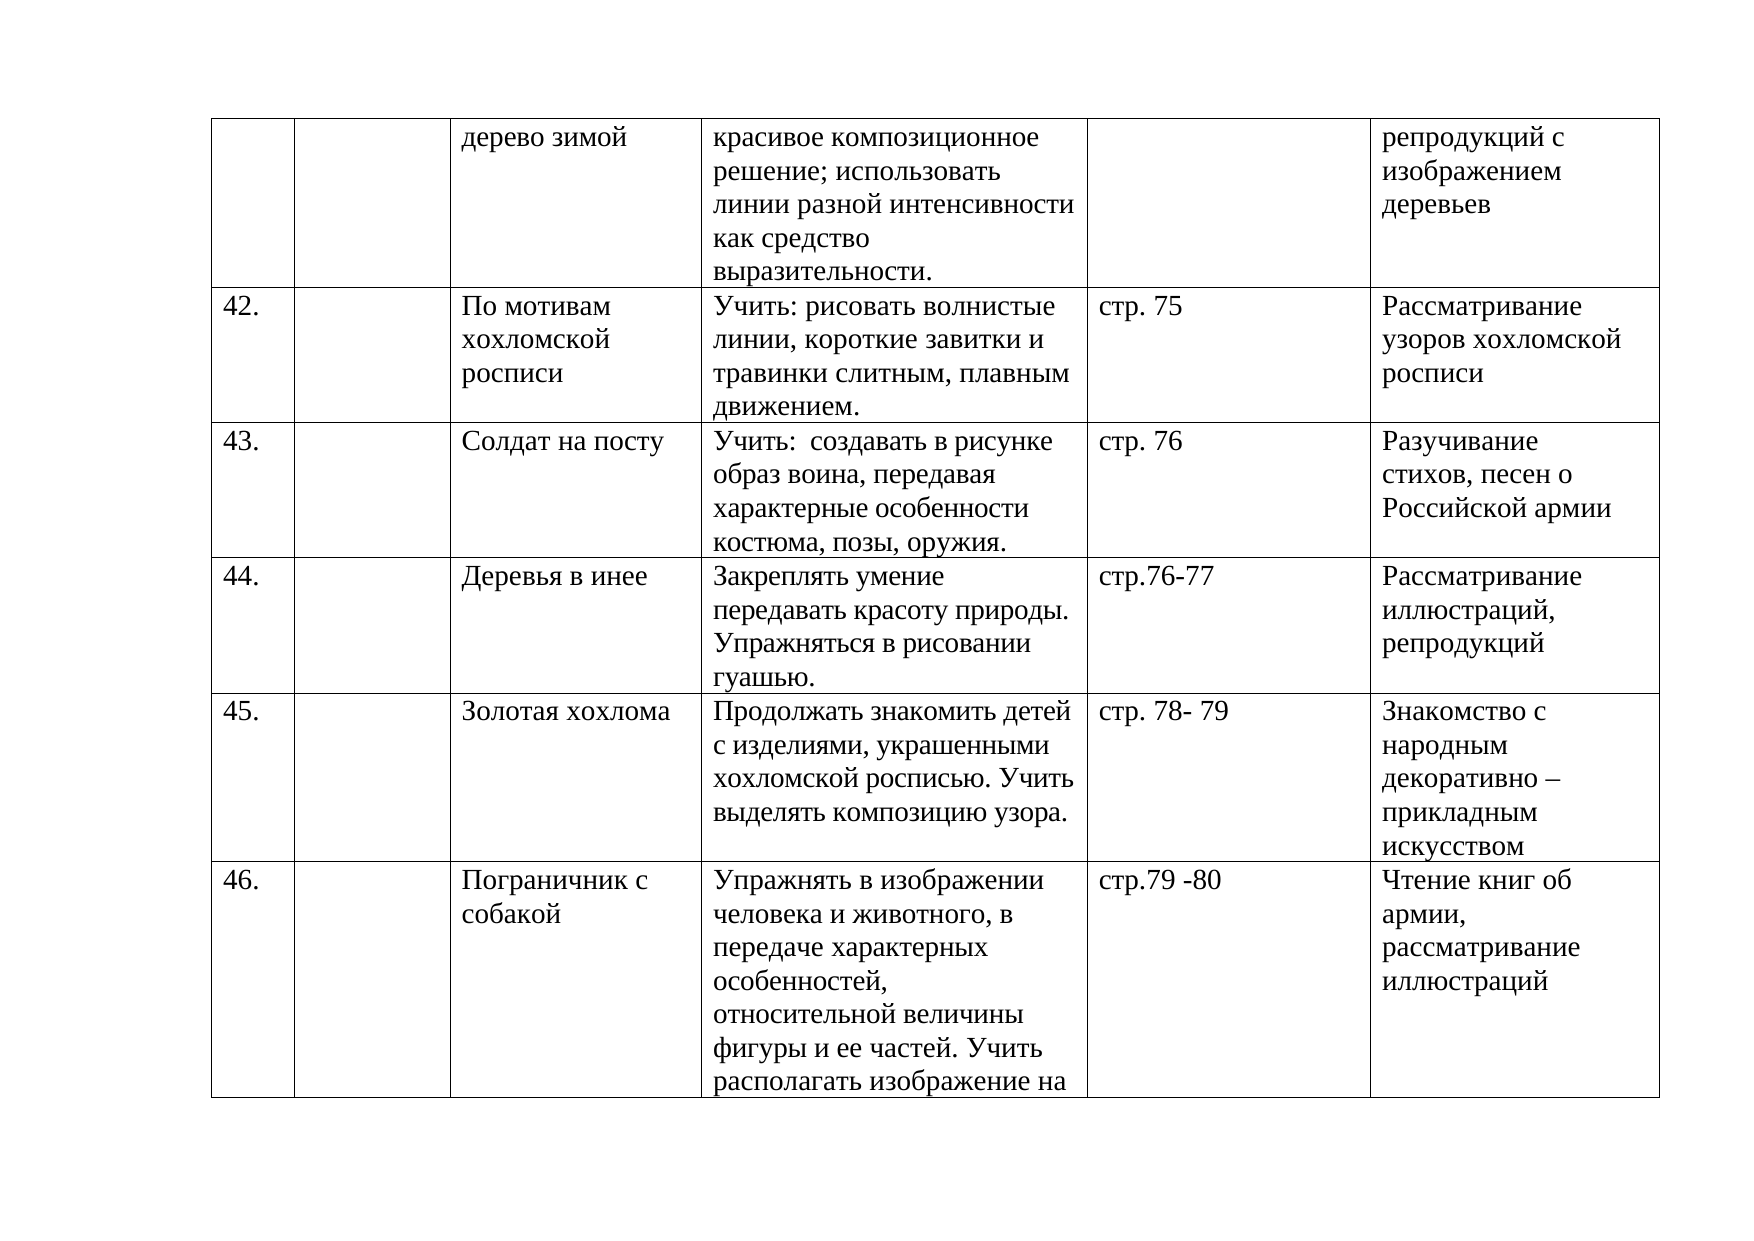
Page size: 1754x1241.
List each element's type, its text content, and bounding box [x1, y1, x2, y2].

table_cell [295, 558, 450, 692]
table_cell Знакомство с народным декоративно – прикладным искусством [1371, 694, 1659, 861]
table_cell стр. 75 [1088, 288, 1370, 422]
table_cell [295, 119, 450, 287]
table_cell 45. [212, 694, 294, 861]
table_cell стр.76-77 [1088, 558, 1370, 692]
table_cell Разучивание стихов, песен о Российской армии [1371, 423, 1659, 557]
table_cell [1088, 119, 1370, 287]
table_cell [212, 119, 294, 287]
table_cell [177, 118, 200, 1098]
table_cell 44. [212, 558, 294, 692]
table_cell Рассматривание узоров хохломской росписи [1371, 288, 1659, 422]
table_cell Деревья в инее [451, 558, 701, 692]
table_cell Продолжать знакомить детей с изделиями, украшенными хохломской росписью. Учить выделять композицию узора. [702, 694, 1087, 861]
table_cell красивое композиционное решение; использовать линии разной интенсивности как средство выразительности. [702, 119, 1087, 287]
table_cell Золотая хохлома [451, 694, 701, 861]
table_cell [295, 694, 450, 861]
table_cell По мотивам хохломской росписи [451, 288, 701, 422]
table_cell [295, 423, 450, 557]
table_cell стр.79 -80 [1088, 862, 1370, 1097]
table_cell 43. [212, 423, 294, 557]
table_cell репродукций с изображением деревьев [1371, 119, 1659, 287]
table_cell [200, 118, 211, 1098]
table_cell Учить: рисовать волнистые линии, короткие завитки и травинки слитным, плавным движением. [702, 288, 1087, 422]
table_cell [295, 862, 450, 1097]
table_cell Рассматривание иллюстраций, репродукций [1371, 558, 1659, 692]
table_cell [295, 288, 450, 422]
table_cell 46. [212, 862, 294, 1097]
table_cell [1660, 118, 1665, 1098]
table_cell Учить: создавать в рисунке образ воина, передавая характерные особенности костюма, позы, оружия. [702, 423, 1087, 557]
table_cell стр. 76 [1088, 423, 1370, 557]
table_cell Солдат на посту [451, 423, 701, 557]
table_cell стр. 78- 79 [1088, 694, 1370, 861]
table_cell [1665, 118, 1688, 1098]
table_cell Пограничник с собакой [451, 862, 701, 1097]
table_cell 42. [212, 288, 294, 422]
table_cell дерево зимой [451, 119, 701, 287]
table_cell Упражнять в изображении человека и животного, в передаче характерных особенностей, относительной величины фигуры и ее частей. Учить располагать изображение на [702, 862, 1087, 1097]
table_cell Закреплять умение передавать красоту природы. Упражняться в рисовании гуашью. [702, 558, 1087, 692]
table_cell Чтение книг об армии, рассматривание иллюстраций [1371, 862, 1659, 1097]
